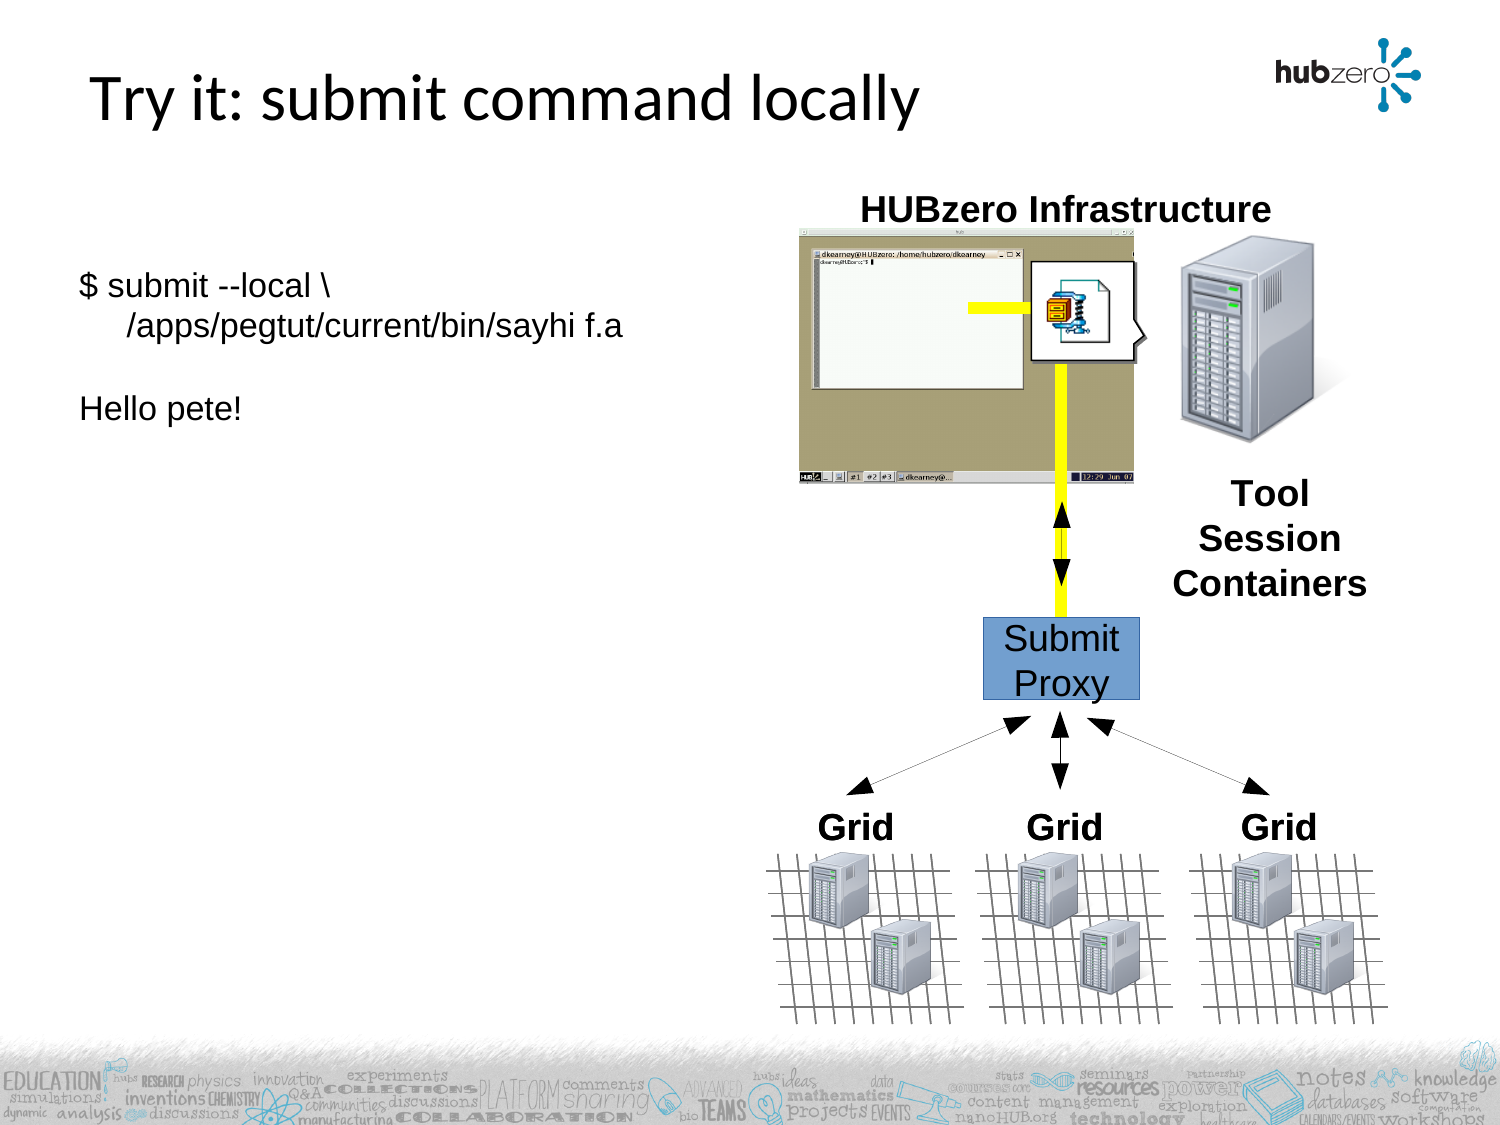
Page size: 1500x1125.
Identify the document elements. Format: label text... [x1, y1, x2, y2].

text_box Grid [1011, 795, 1119, 856]
text_box $ submit --local \ /apps/pegtut/current/bin/sayhi f.a Hello pete! [64, 255, 653, 435]
picture [1006, 849, 1164, 998]
text_box Submit Proxy [983, 617, 1140, 700]
title Try it: submit command locally [75, 44, 1425, 144]
picture [1156, 228, 1367, 451]
text_box HUBzero Infrastructure [845, 177, 1288, 238]
picture [1272, 35, 1424, 44]
picture [799, 228, 1134, 484]
text_box Grid [802, 795, 910, 856]
text_box [1031, 261, 1145, 361]
picture [0, 1034, 1500, 1125]
picture [1220, 849, 1378, 998]
picture [797, 849, 955, 998]
text_box Tool Session Containers [1157, 461, 1395, 612]
text_box Grid [1225, 795, 1333, 856]
picture [1067, 361, 1134, 484]
picture [1039, 272, 1117, 351]
